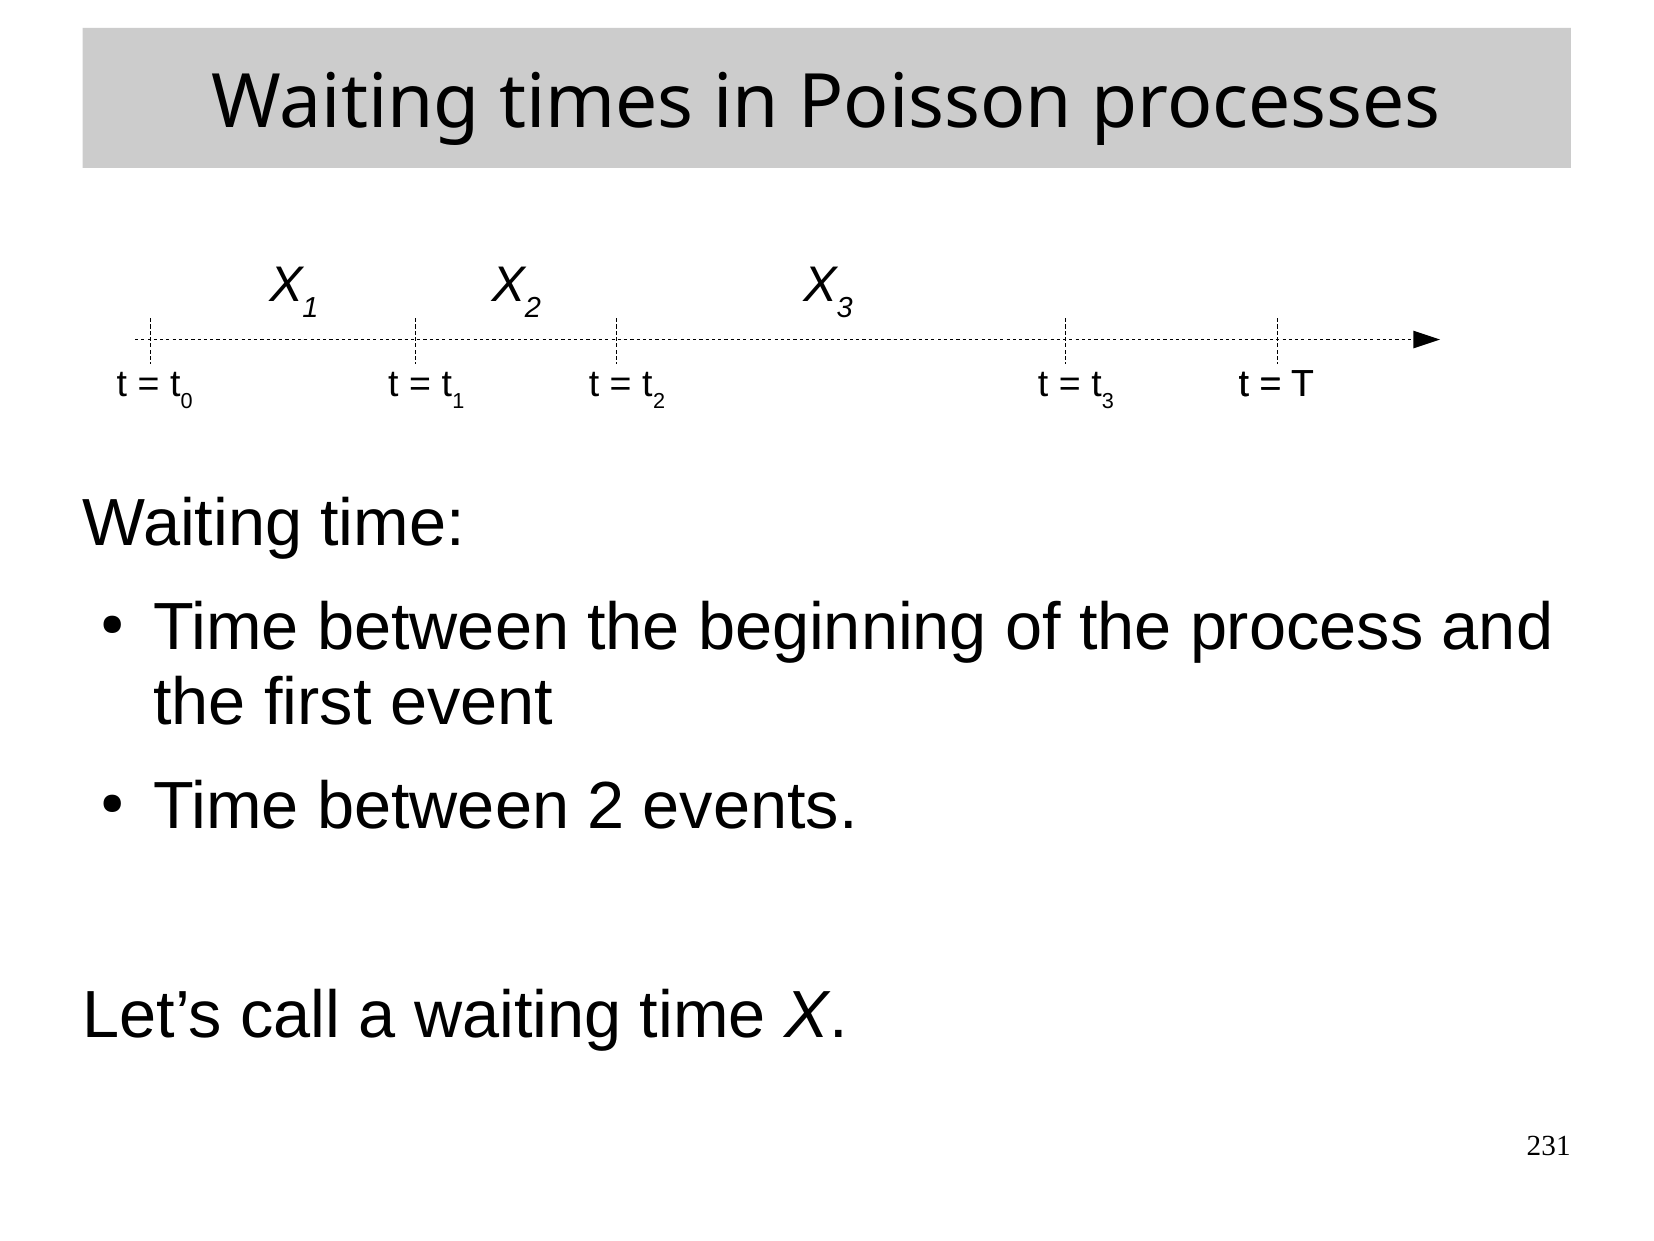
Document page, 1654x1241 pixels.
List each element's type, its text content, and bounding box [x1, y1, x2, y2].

text_box t = t1 [373, 354, 482, 421]
text_box t = t3 [1023, 354, 1132, 421]
title Waiting times in Poisson processes [82, 27, 1571, 168]
text_box X2 [476, 248, 579, 388]
text_box t = t0 [101, 354, 211, 421]
list Waiting time: Time between the beginning of the process and the first event Time between 2 events. Let’s call a waiting time X. [82, 485, 1571, 1205]
text_box X1 [254, 248, 361, 388]
text_box t = T [1223, 354, 1333, 412]
text_box t = t2 [574, 354, 683, 421]
text_box X3 [788, 248, 886, 388]
